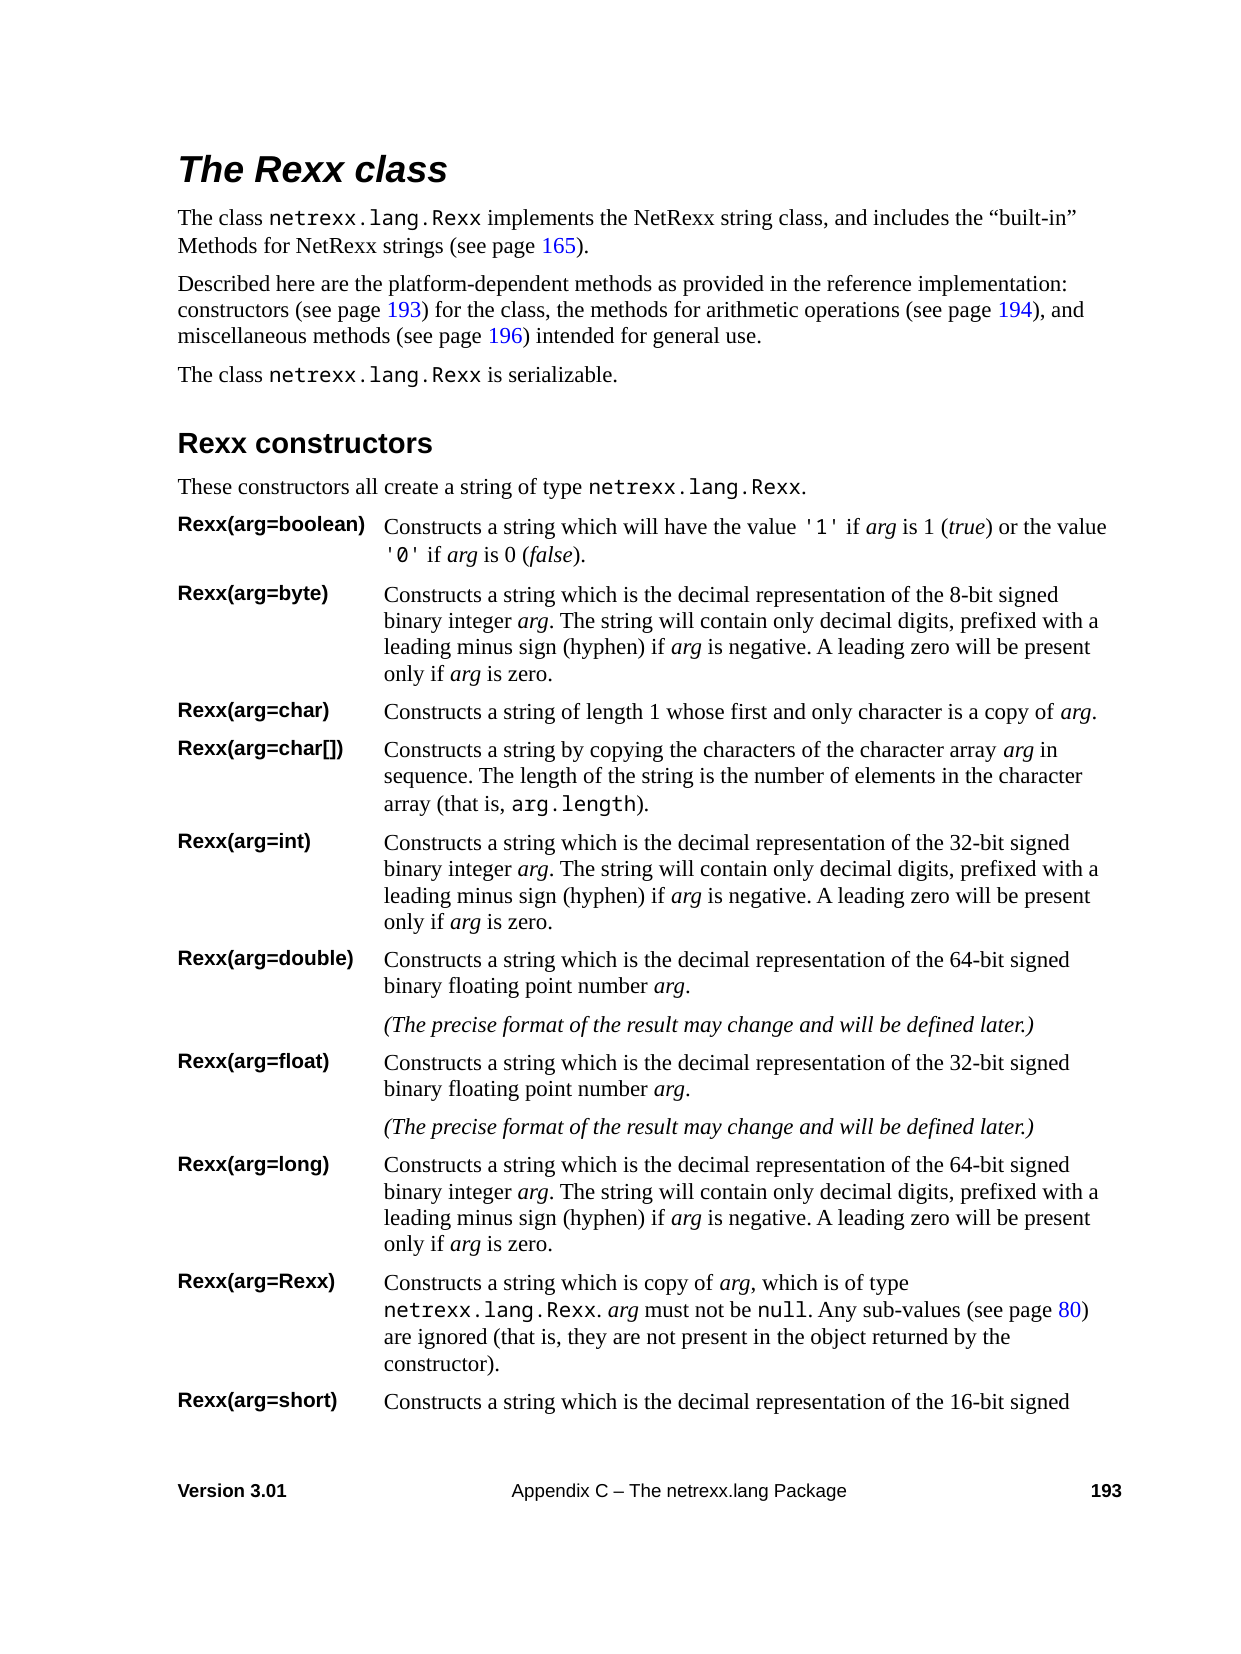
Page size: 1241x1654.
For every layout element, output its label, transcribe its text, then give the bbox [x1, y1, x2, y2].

table_header Constructs a string which will have the value '1' if arg is 1 (true) or the value '0' if arg is 0 (false). [384, 512, 1122, 581]
table_cell Constructs a string of length 1 whose first and only character is a copy of arg. [384, 698, 1122, 736]
table_cell Rexx(arg=double) [177, 946, 384, 1049]
text Described here are the platform-dependent methods as provided in the reference implementation: constructors (see page 183) for the class, the methods for arithmetic operations (see page 184), and miscellaneous methods (see page 186) intended for general use. [177, 270, 1122, 349]
table_cell Rexx(arg=Rexx) [177, 1269, 384, 1388]
table_cell Rexx(arg=char[]) [177, 736, 384, 829]
table_cell Constructs a string which is the decimal representation of the 64-bit signed binary integer arg. The string will contain only decimal digits, prefixed with a leading minus sign (hyphen) if arg is negative. A leading zero will be present only if arg is zero. [384, 1151, 1122, 1268]
table_cell Rexx(arg=short) [177, 1388, 384, 1414]
subtitle Rexx constructors [177, 426, 1122, 459]
table_cell Rexx(arg=float) [177, 1049, 384, 1151]
text The class netrexx.lang.Rexx is serializable. [177, 361, 1122, 389]
table_cell Rexx(arg=int) [177, 829, 384, 946]
text These constructors all create a string of type netrexx.lang.Rexx. [177, 472, 1122, 500]
table_cell Constructs a string which is the decimal representation of the 8-bit signed binary integer arg. The string will contain only decimal digits, prefixed with a leading minus sign (hyphen) if arg is negative. A leading zero will be present only if arg is zero. [384, 581, 1122, 698]
table_cell Constructs a string which is copy of arg, which is of type netrexx.lang.Rexx. arg must not be null. Any sub-values (see page 76) are ignored (that is, they are not present in the object returned by the constructor). [384, 1269, 1122, 1388]
table_header Rexx(arg=boolean) [177, 512, 384, 581]
subtitle The Rexx class [177, 148, 1122, 191]
table_cell Constructs a string by copying the characters of the character array arg in sequence. The length of the string is the number of elements in the character array (that is, arg.length). [384, 736, 1122, 829]
table_cell Constructs a string which is the decimal representation of the 32-bit signed binary floating point number arg. (The precise format of the result may change and will be defined later.) [384, 1049, 1122, 1151]
table_cell Constructs a string which is the decimal representation of the 32-bit signed binary integer arg. The string will contain only decimal digits, prefixed with a leading minus sign (hyphen) if arg is negative. A leading zero will be present only if arg is zero. [384, 829, 1122, 946]
table_cell Rexx(arg=byte) [177, 581, 384, 698]
table_cell Rexx(arg=long) [177, 1151, 384, 1268]
table_cell Rexx(arg=char) [177, 698, 384, 736]
text The class netrexx.lang.Rexx implements the NetRexx string class, and includes the “built-in” Methods for NetRexx strings (see page 156). [177, 203, 1122, 258]
table_cell Constructs a string which is the decimal representation of the 16-bit signed [384, 1388, 1122, 1414]
table_cell Constructs a string which is the decimal representation of the 64-bit signed binary floating point number arg. (The precise format of the result may change and will be defined later.) [384, 946, 1122, 1049]
